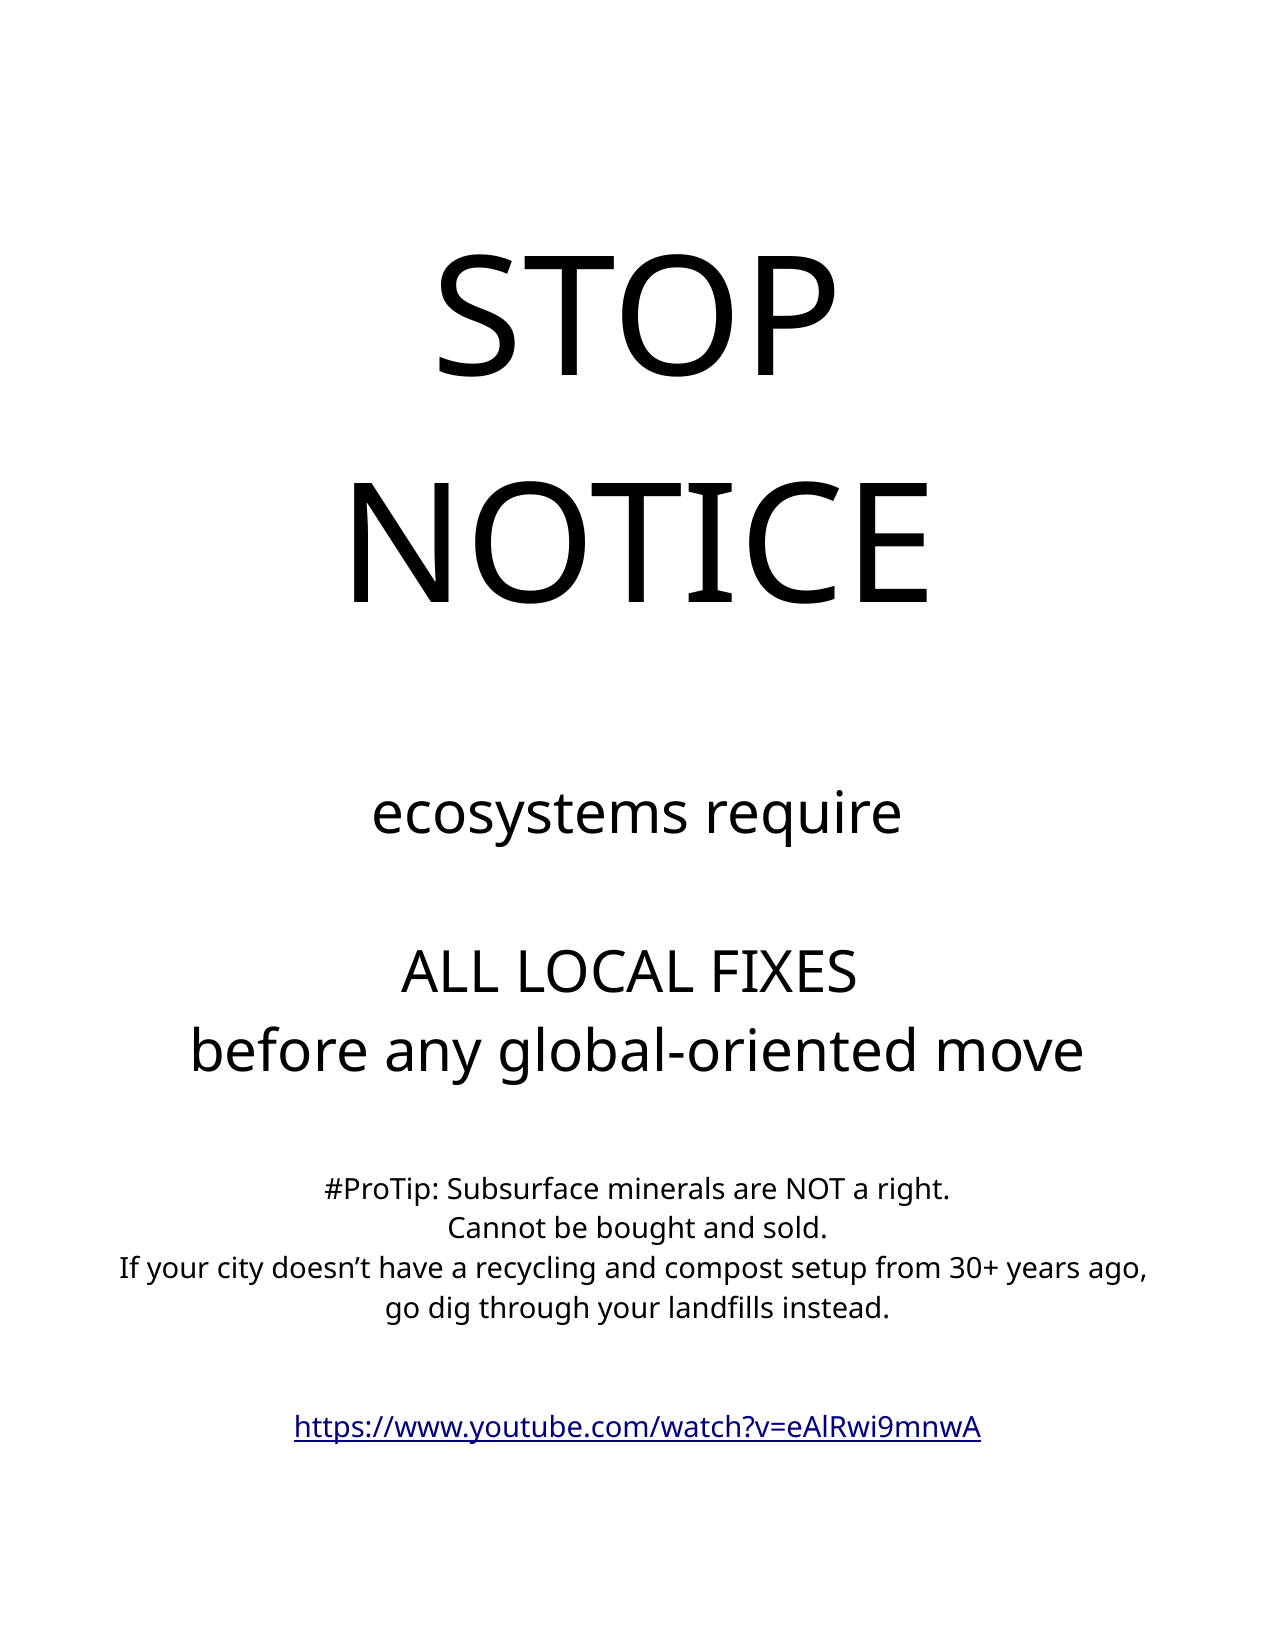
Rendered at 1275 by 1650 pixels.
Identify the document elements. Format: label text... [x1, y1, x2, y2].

text #ProTip: Subsurface minerals are NOT a right. [118, 1168, 1157, 1208]
text STOP NOTICE [118, 197, 1157, 651]
text Cannot be bought and sold. [118, 1208, 1157, 1247]
text If your city doesn’t have a recycling and compost setup from 30+ years ago, [118, 1247, 1157, 1287]
text ecosystems require [118, 771, 1157, 850]
text go dig through your landfills instead. [118, 1287, 1157, 1327]
text ALL LOCAL FIXES [118, 929, 1157, 1009]
text before any global-oriented move [118, 1009, 1157, 1088]
text https://www.youtube.com/watch?v=eAlRwi9mnwA [118, 1406, 1157, 1446]
